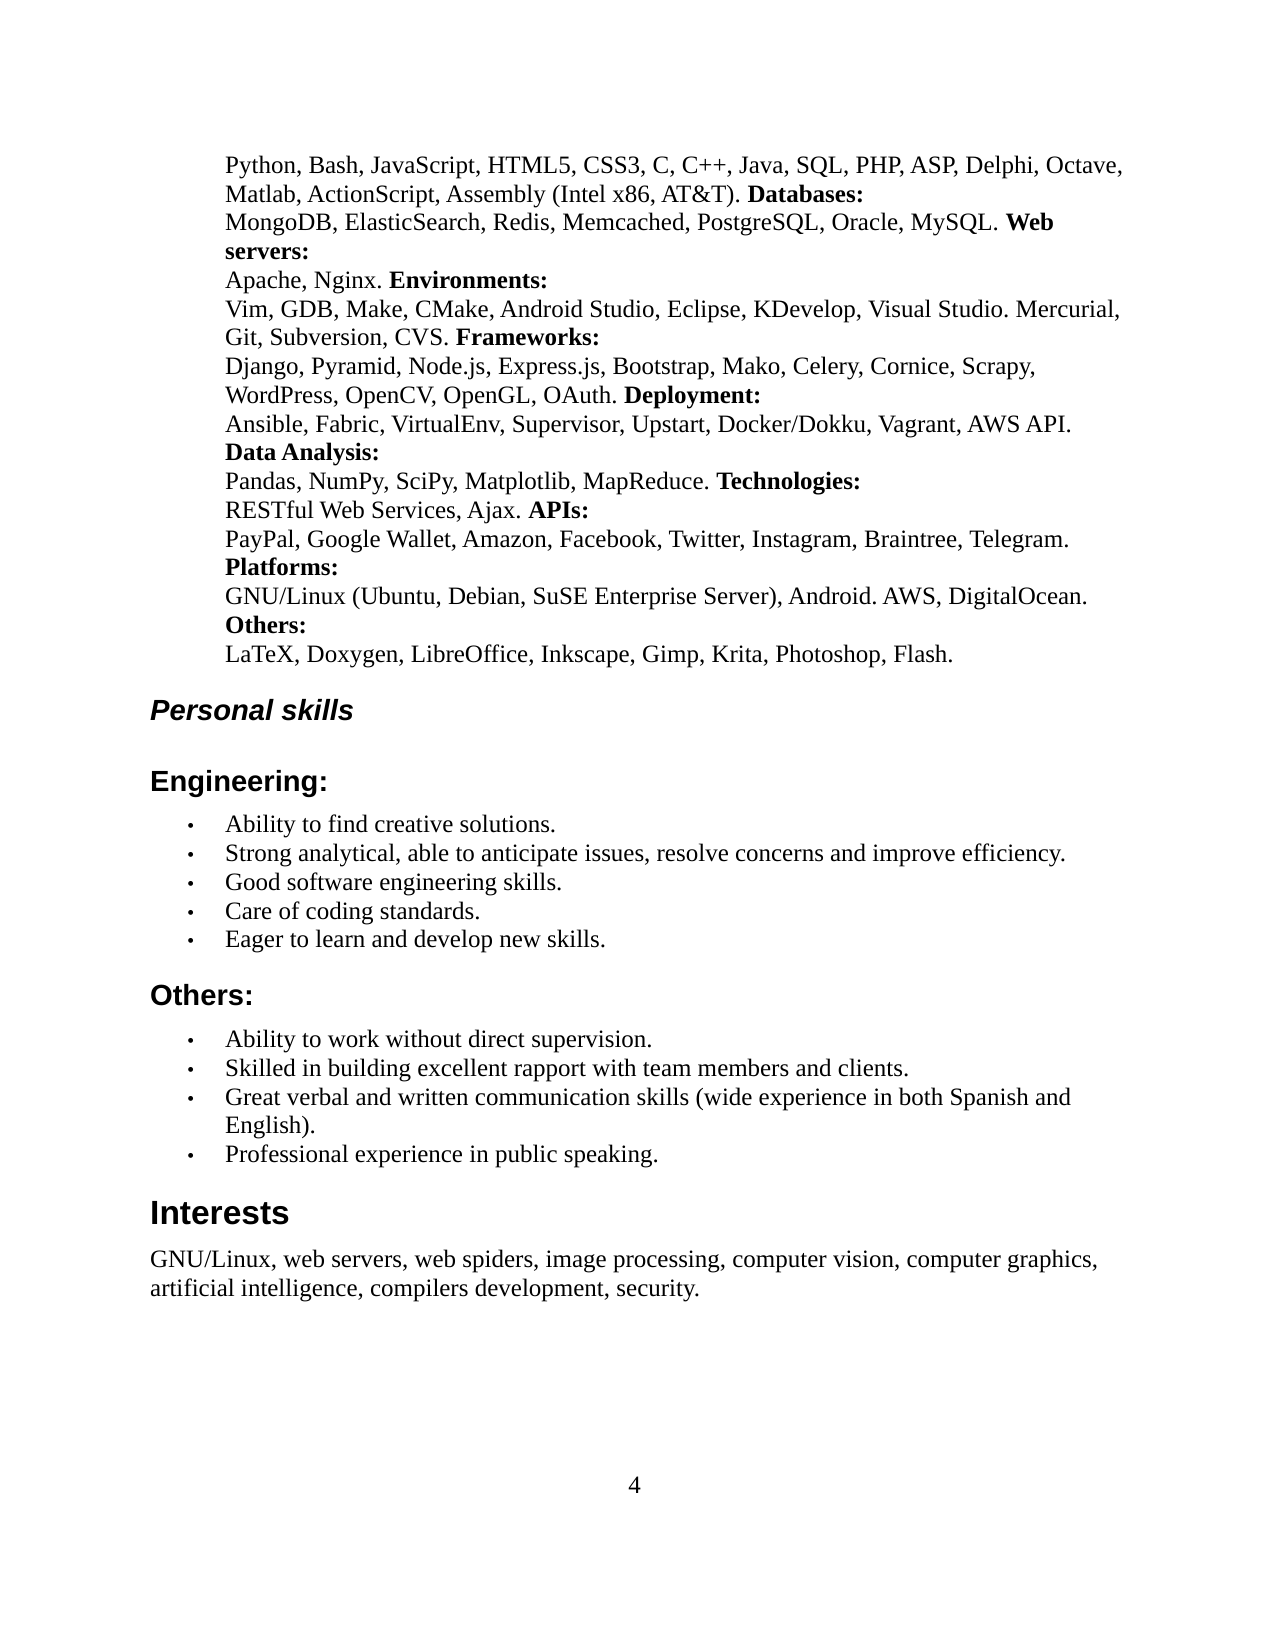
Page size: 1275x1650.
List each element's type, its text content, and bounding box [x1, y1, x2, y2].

list Strong analytical, able to anticipate issues, resolve concerns and improve efficiency. [187, 838, 1125, 867]
list Care of coding standards. [187, 896, 1125, 924]
list Ability to find creative solutions. [187, 809, 1125, 838]
text Pandas, NumPy, SciPy, Matplotlib, MapReduce. Technologies: [225, 466, 1125, 495]
list Great verbal and written communication skills (wide experience in both Spanish and English). [187, 1082, 1125, 1139]
subtitle Others: [150, 978, 1125, 1012]
text MongoDB, ElasticSearch, Redis, Memcached, PostgreSQL, Oracle, MySQL. Web servers: [225, 207, 1125, 265]
list Skilled in building excellent rapport with team members and clients. [187, 1053, 1125, 1082]
text Django, Pyramid, Node.js, Express.js, Bootstrap, Mako, Celery, Cornice, Scrapy, WordPress, OpenCV, OpenGL, OAuth. Deployment: [225, 351, 1125, 409]
text GNU/Linux (Ubuntu, Debian, SuSE Enterprise Server), Android. AWS, DigitalOcean. Others: [225, 581, 1125, 639]
subtitle Interests [150, 1193, 1125, 1232]
subtitle Engineering: [150, 763, 1125, 797]
text Vim, GDB, Make, CMake, Android Studio, Eclipse, KDevelop, Visual Studio. Mercurial, Git, Subversion, CVS. Frameworks: [225, 294, 1125, 351]
subtitle Personal skills [150, 692, 1125, 726]
text RESTful Web Services, Ajax. APIs: [225, 495, 1125, 524]
text Python, Bash, JavaScript, HTML5, CSS3, C, C++, Java, SQL, PHP, ASP, Delphi, Octave, Matlab, ActionScript, Assembly (Intel x86, AT&T). Databases: [225, 150, 1125, 207]
text Apache, Nginx. Environments: [225, 265, 1125, 294]
list Professional experience in public speaking. [187, 1139, 1125, 1168]
text GNU/Linux, web servers, web spiders, image processing, computer vision, computer graphics, artificial intelligence, compilers development, security. [150, 1244, 1125, 1302]
list Ability to work without direct supervision. [187, 1024, 1125, 1053]
text Ansible, Fabric, VirtualEnv, Supervisor, Upstart, Docker/Dokku, Vagrant, AWS API. Data Analysis: [225, 409, 1125, 466]
list Good software engineering skills. [187, 867, 1125, 896]
text LaTeX, Doxygen, LibreOffice, Inkscape, Gimp, Krita, Photoshop, Flash. [225, 639, 1125, 667]
list Eager to learn and develop new skills. [187, 924, 1125, 953]
text PayPal, Google Wallet, Amazon, Facebook, Twitter, Instagram, Braintree, Telegram. Platforms: [225, 524, 1125, 581]
